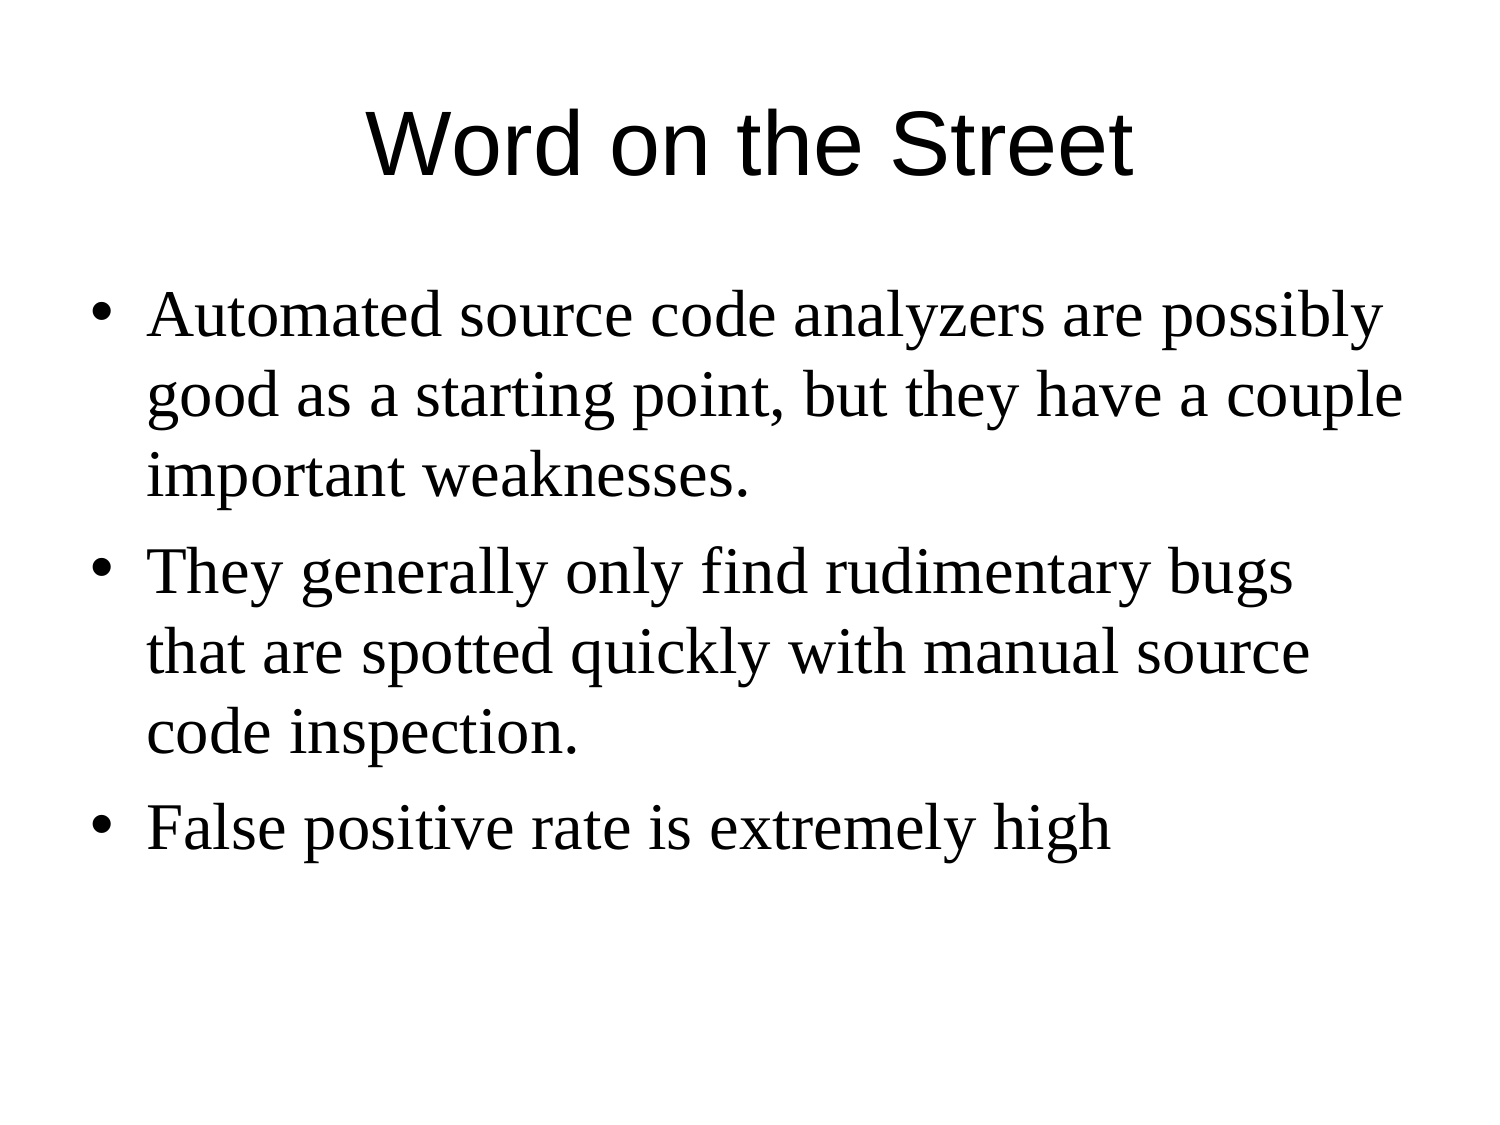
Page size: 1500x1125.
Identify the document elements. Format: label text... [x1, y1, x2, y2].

list Automated source code analyzers are possibly good as a starting point, but they have a couple important weaknesses. They generally only find rudimentary bugs that are spotted quickly with manual source code inspection. False positive rate is extremely high [75, 262, 1426, 1006]
title Word on the Street [75, 45, 1426, 233]
